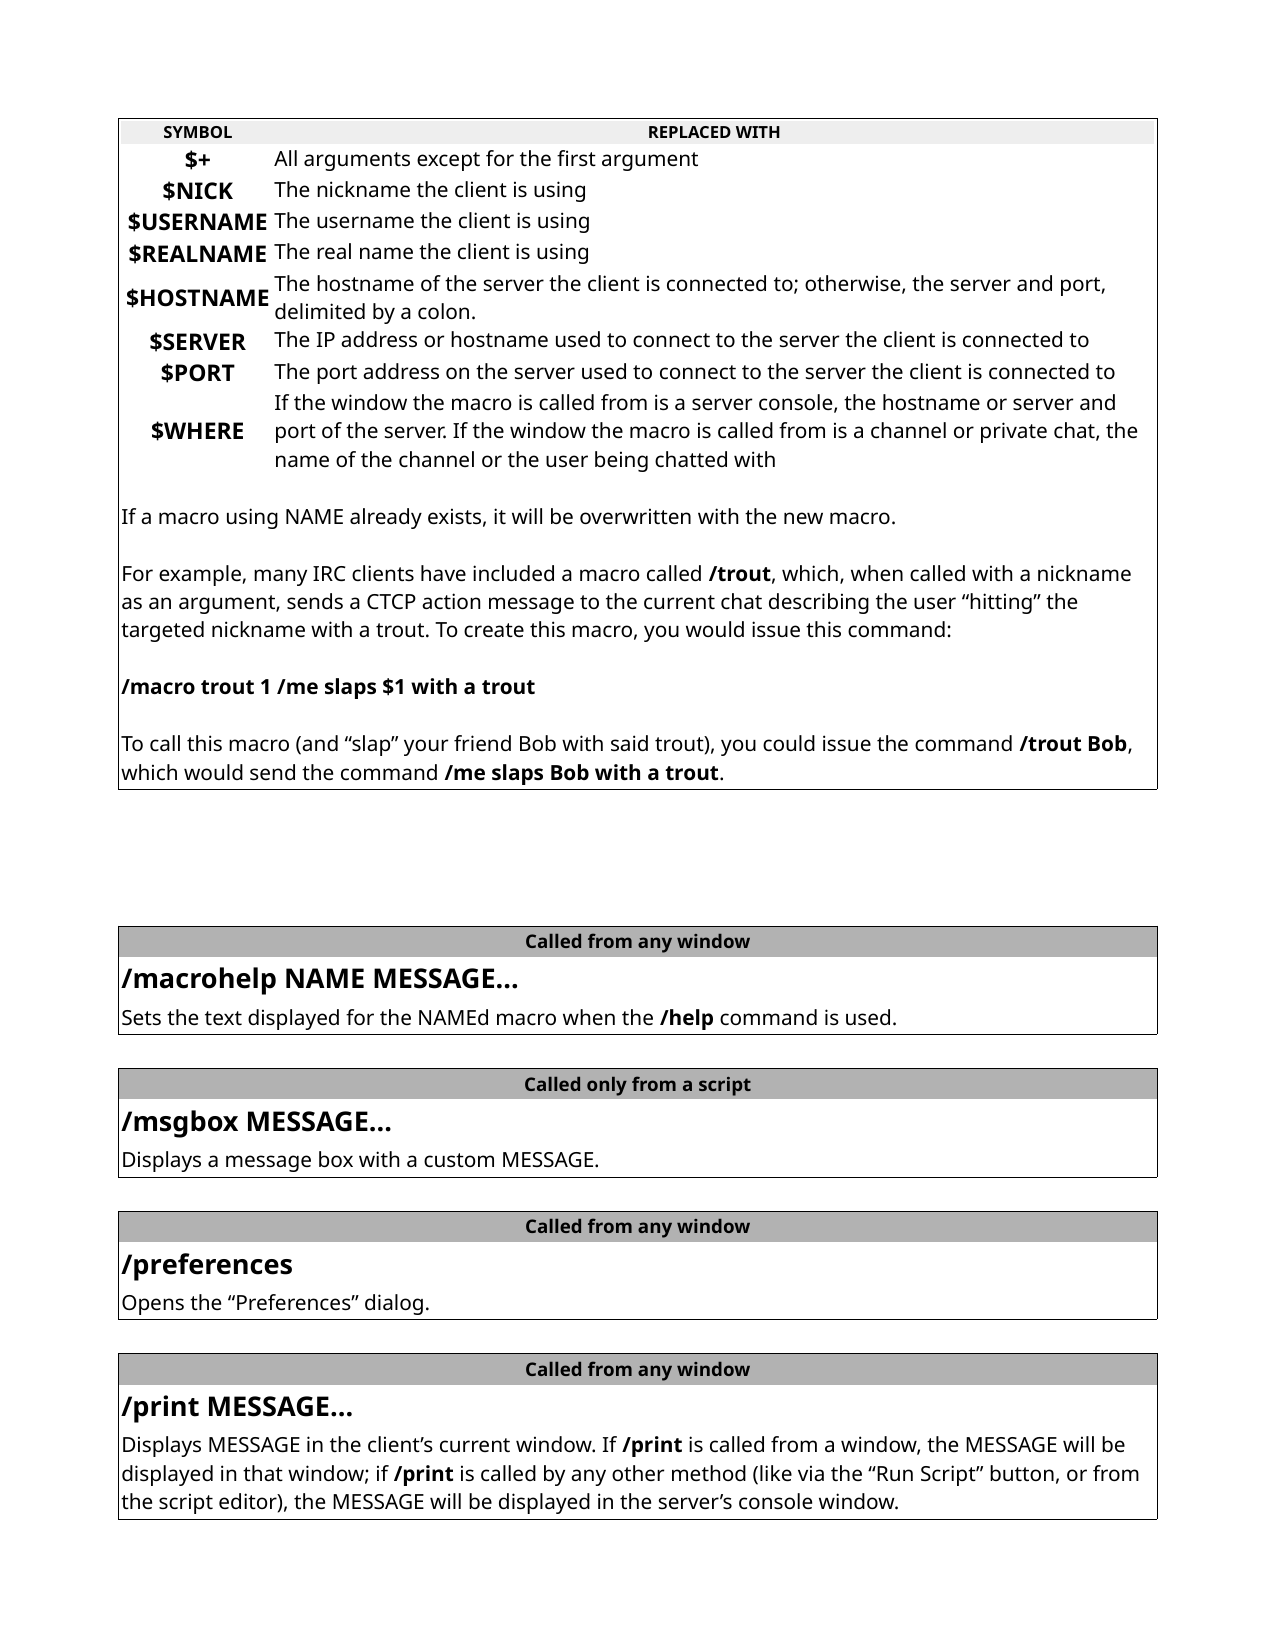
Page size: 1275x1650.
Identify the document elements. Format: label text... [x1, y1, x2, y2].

table_cell $USERNAME [121, 206, 274, 237]
table_header Called from any window [119, 1354, 1157, 1385]
table_cell $WHERE [121, 388, 274, 473]
table_cell Sets the text displayed for the NAMEd macro when the /help command is used. [119, 1000, 1157, 1034]
table_header REPLACED WITH [274, 121, 1154, 144]
table_cell Displays a message box with a custom MESSAGE. [119, 1142, 1157, 1177]
table_header SYMBOL [121, 121, 274, 144]
table_cell The port address on the server used to connect to the server the client is connected to [274, 357, 1154, 388]
table_header Called from any window [119, 927, 1157, 957]
table_header Called only from a script [119, 1069, 1157, 1099]
table_cell /msgbox MESSAGE... [119, 1100, 1157, 1142]
table_cell Displays MESSAGE in the client’s current window. If /print is called from a window, the MESSAGE will be displayed in that window; if /print is called by any other method (like via the “Run Script” button, or from the script editor), the MESSAGE will be displayed in the server’s console window. [119, 1428, 1157, 1519]
table_cell If the window the macro is called from is a server console, the hostname or server and port of the server. If the window the macro is called from is a channel or private chat, the name of the channel or the user being chatted with [274, 388, 1154, 473]
table_cell All arguments except for the first argument [274, 144, 1154, 175]
table_cell The real name the client is using [274, 238, 1154, 269]
table_cell /print MESSAGE... [119, 1385, 1157, 1427]
table_cell The nickname the client is using [274, 175, 1154, 206]
table_cell The username the client is using [274, 206, 1154, 237]
table_cell $SERVER [121, 326, 274, 357]
table_cell $NICK [121, 175, 274, 206]
table_cell /preferences [119, 1242, 1157, 1285]
table_cell $REALNAME [121, 238, 274, 269]
table_cell If a macro using NAME already exists, it will be overwritten with the new macro. For example, many IRC clients have included a macro called /trout, which, when called with a nickname as an argument, sends a CTCP action message to the current chat describing the user “hitting” the targeted nickname with a trout. To create this macro, you would issue this command: /macro trout 1 /me slaps $1 with a trout To call this macro (and “slap” your friend Bob with said trout), you could issue the command /trout Bob, which would send the command /me slaps Bob with a trout. [119, 119, 1157, 789]
table_cell $+ [121, 144, 274, 175]
table_cell $PORT [121, 357, 274, 388]
table_cell $HOSTNAME [121, 269, 274, 326]
table_cell Opens the “Preferences” dialog. [119, 1285, 1157, 1319]
table_cell /macrohelp NAME MESSAGE... [119, 957, 1157, 1000]
table_header Called from any window [119, 1212, 1157, 1242]
table_cell The IP address or hostname used to connect to the server the client is connected to [274, 326, 1154, 357]
table_cell The hostname of the server the client is connected to; otherwise, the server and port, delimited by a colon. [274, 269, 1154, 326]
